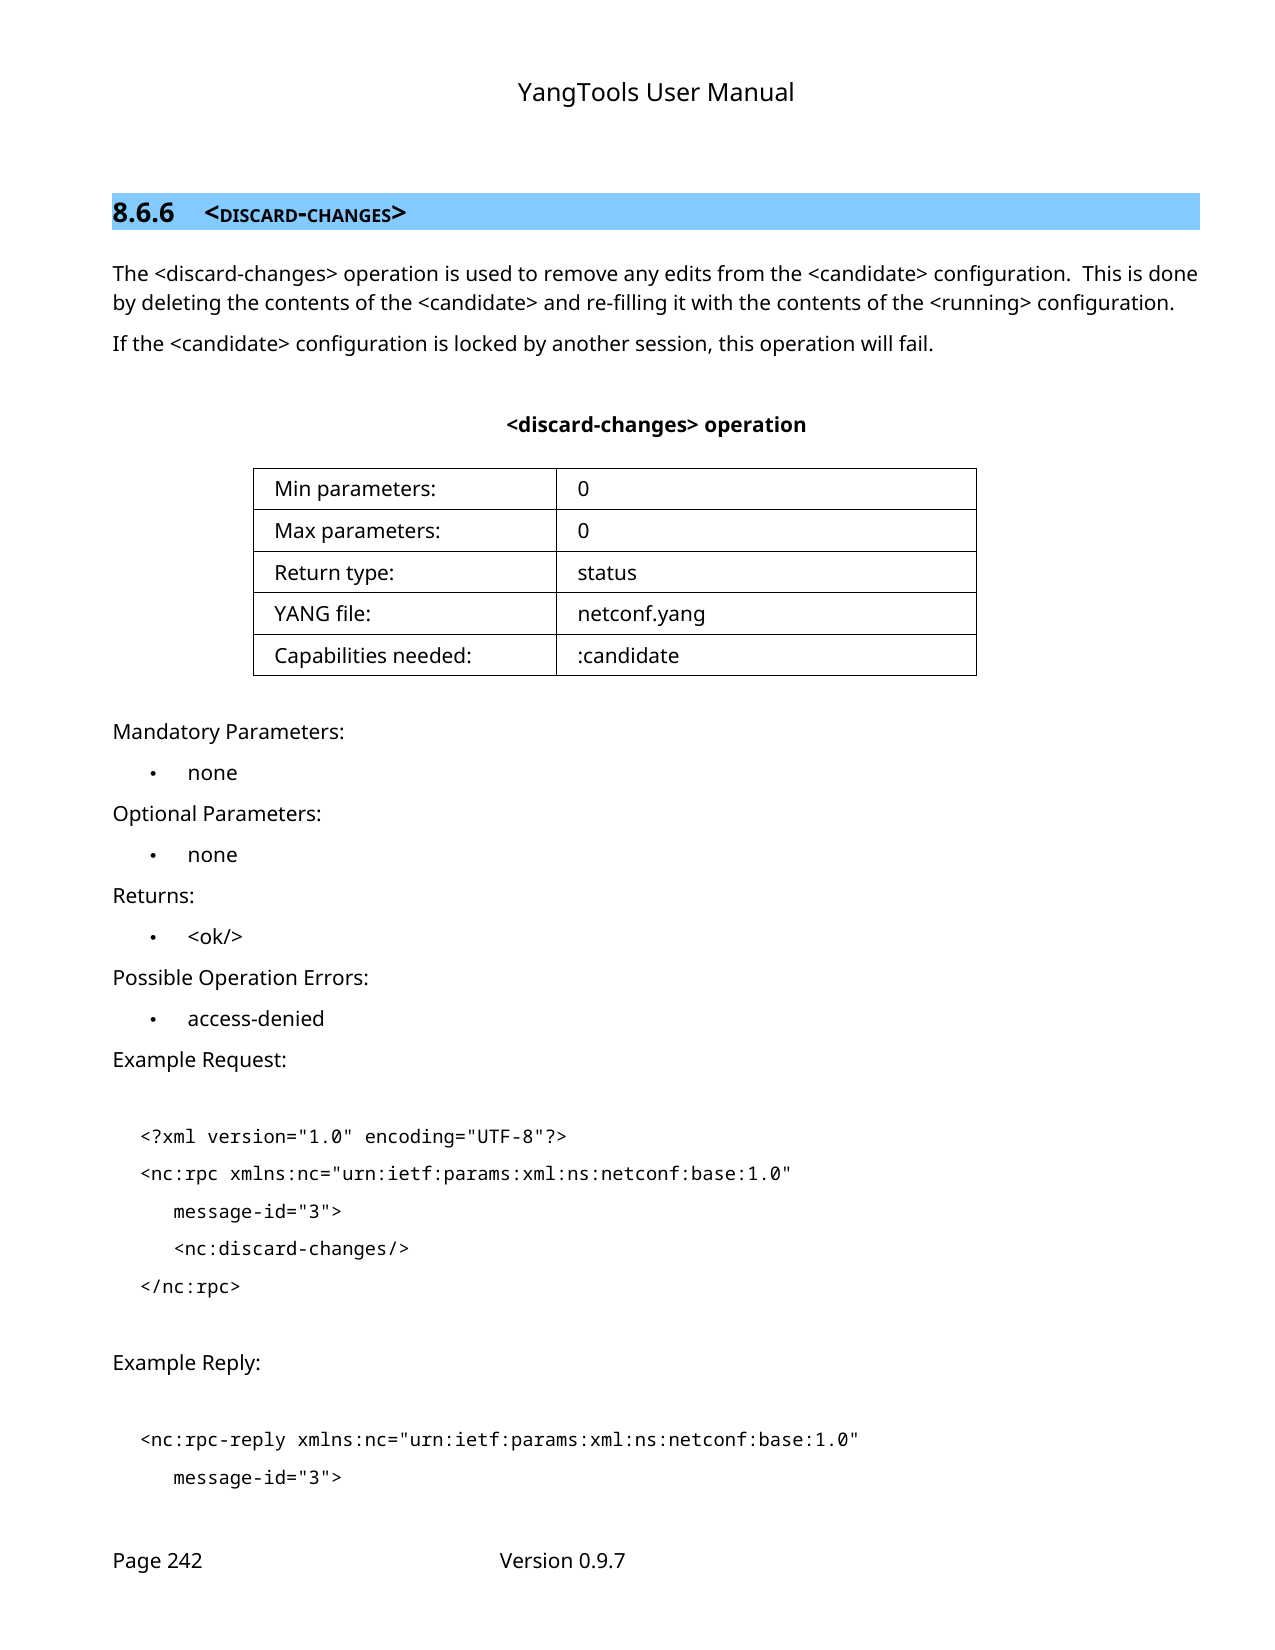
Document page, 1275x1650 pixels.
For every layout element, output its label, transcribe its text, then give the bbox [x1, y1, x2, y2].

subtitle <discard-changes> operation [127, 411, 1185, 439]
table_cell netconf.yang [557, 593, 976, 634]
list access-denied [150, 1004, 1200, 1032]
text Possible Operation Errors: [112, 963, 1200, 991]
text message-id="3"> [139, 1464, 1200, 1489]
text The <discard-changes> operation is used to remove any edits from the <candidate> configuration. This is done by deleting the contents of the <candidate> and re-filling it with the contents of the <running> configuration. [112, 259, 1200, 316]
text <nc:discard-changes/> [139, 1236, 1200, 1261]
subtitle <discard-changes> [112, 193, 1200, 230]
list none [150, 758, 1200, 787]
text If the <candidate> configuration is locked by another session, this operation will fail. [112, 329, 1200, 357]
table_cell :candidate [557, 635, 976, 675]
table_cell Max parameters: [254, 510, 556, 551]
text <nc:rpc-reply xmlns:nc="urn:ietf:params:xml:ns:netconf:base:1.0" [139, 1427, 1200, 1452]
table_cell Capabilities needed: [254, 635, 556, 675]
list none [150, 840, 1200, 868]
text Mandatory Parameters: [112, 717, 1200, 746]
text </nc:rpc> [139, 1273, 1200, 1299]
list <ok/> [150, 922, 1200, 950]
text <?xml version="1.0" encoding="UTF-8"?> [139, 1123, 1200, 1149]
table_header Min parameters: [254, 469, 556, 509]
text <nc:rpc xmlns:nc="urn:ietf:params:xml:ns:netconf:base:1.0" [139, 1161, 1200, 1186]
table_cell Return type: [254, 552, 556, 592]
table_cell YANG file: [254, 593, 556, 634]
table_cell 0 [557, 510, 976, 551]
table_cell status [557, 552, 976, 592]
table_header 0 [557, 469, 976, 509]
text message-id="3"> [139, 1198, 1200, 1224]
text Returns: [112, 881, 1200, 909]
text Example Request: [112, 1045, 1200, 1073]
text Optional Parameters: [112, 799, 1200, 827]
text Example Reply: [112, 1348, 1200, 1377]
